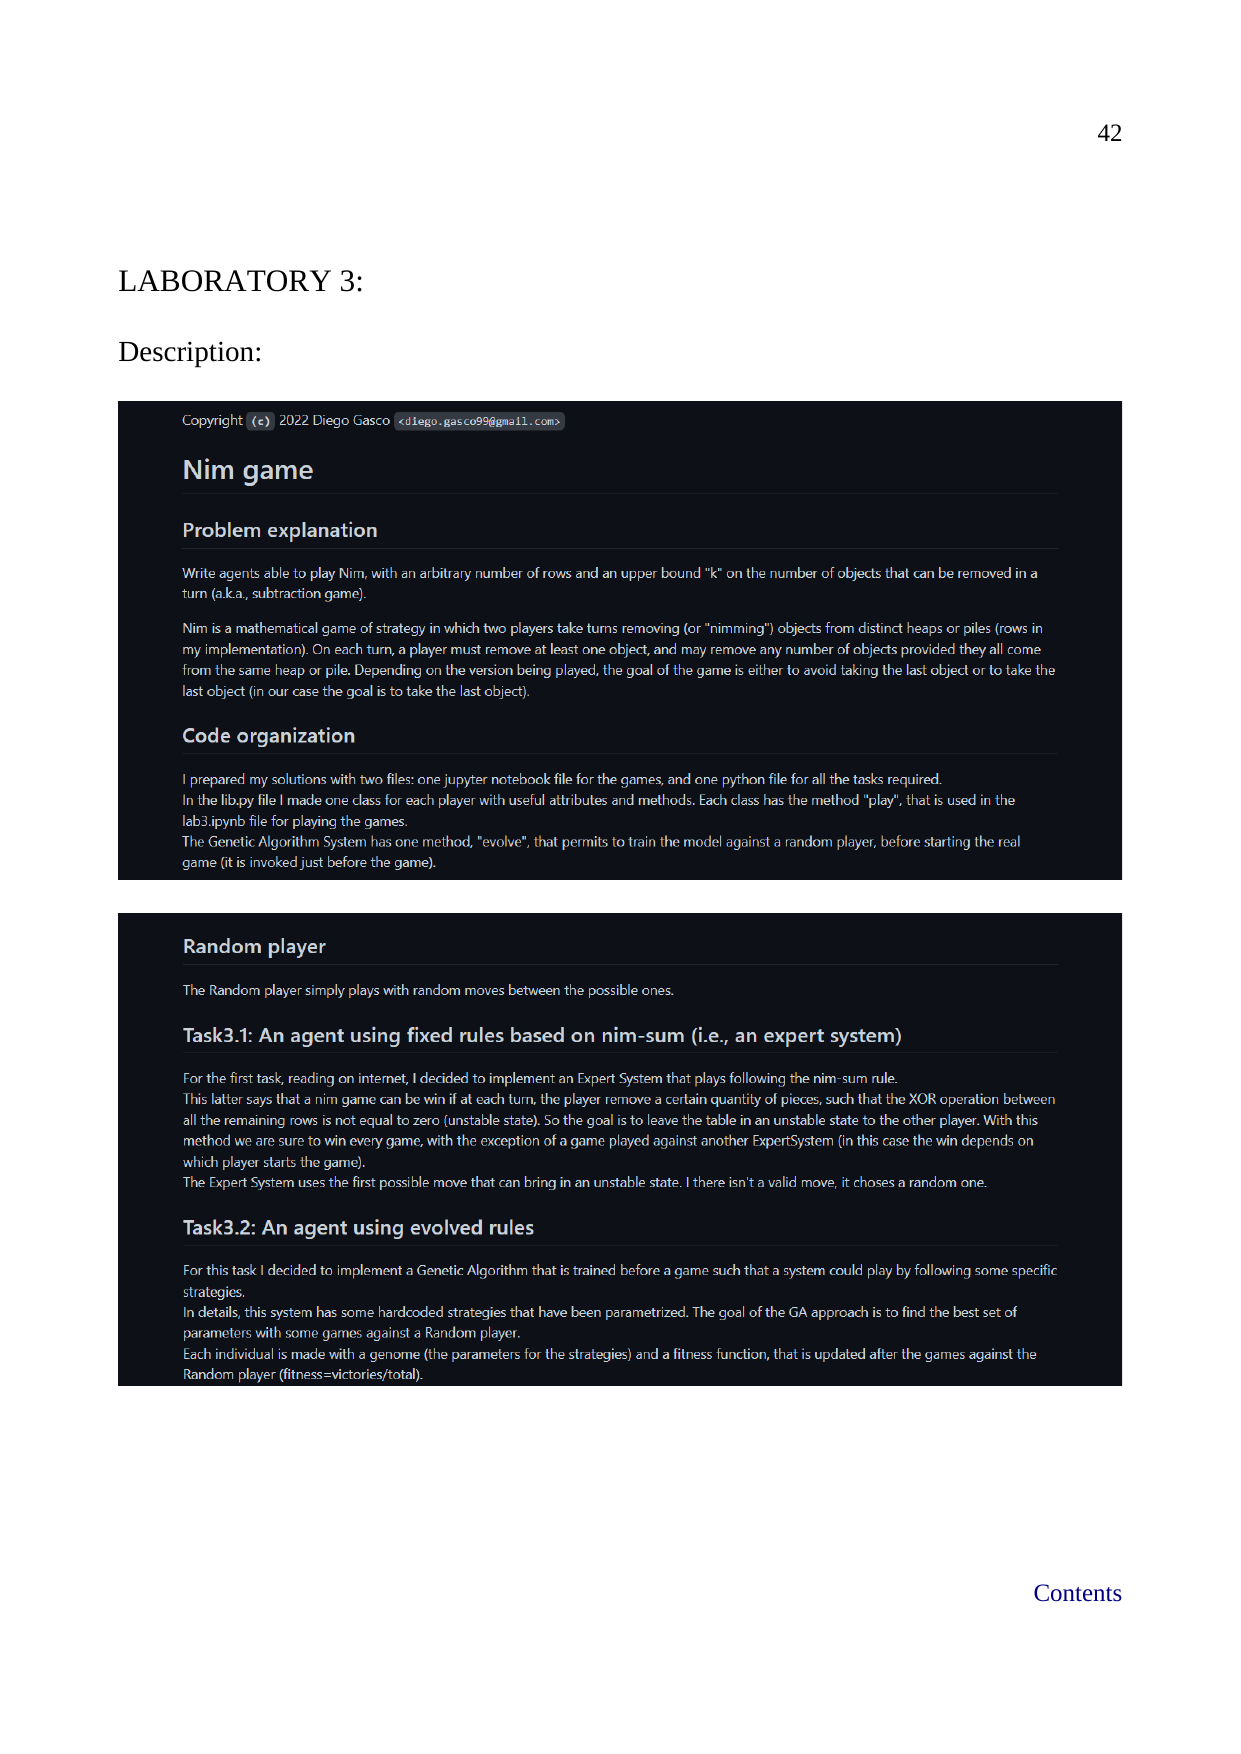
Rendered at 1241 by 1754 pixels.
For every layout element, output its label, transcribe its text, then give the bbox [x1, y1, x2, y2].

text LABORATORY 3: [118, 263, 1122, 298]
picture [118, 913, 1123, 1386]
picture [118, 401, 1123, 880]
text Description: [118, 334, 1122, 368]
